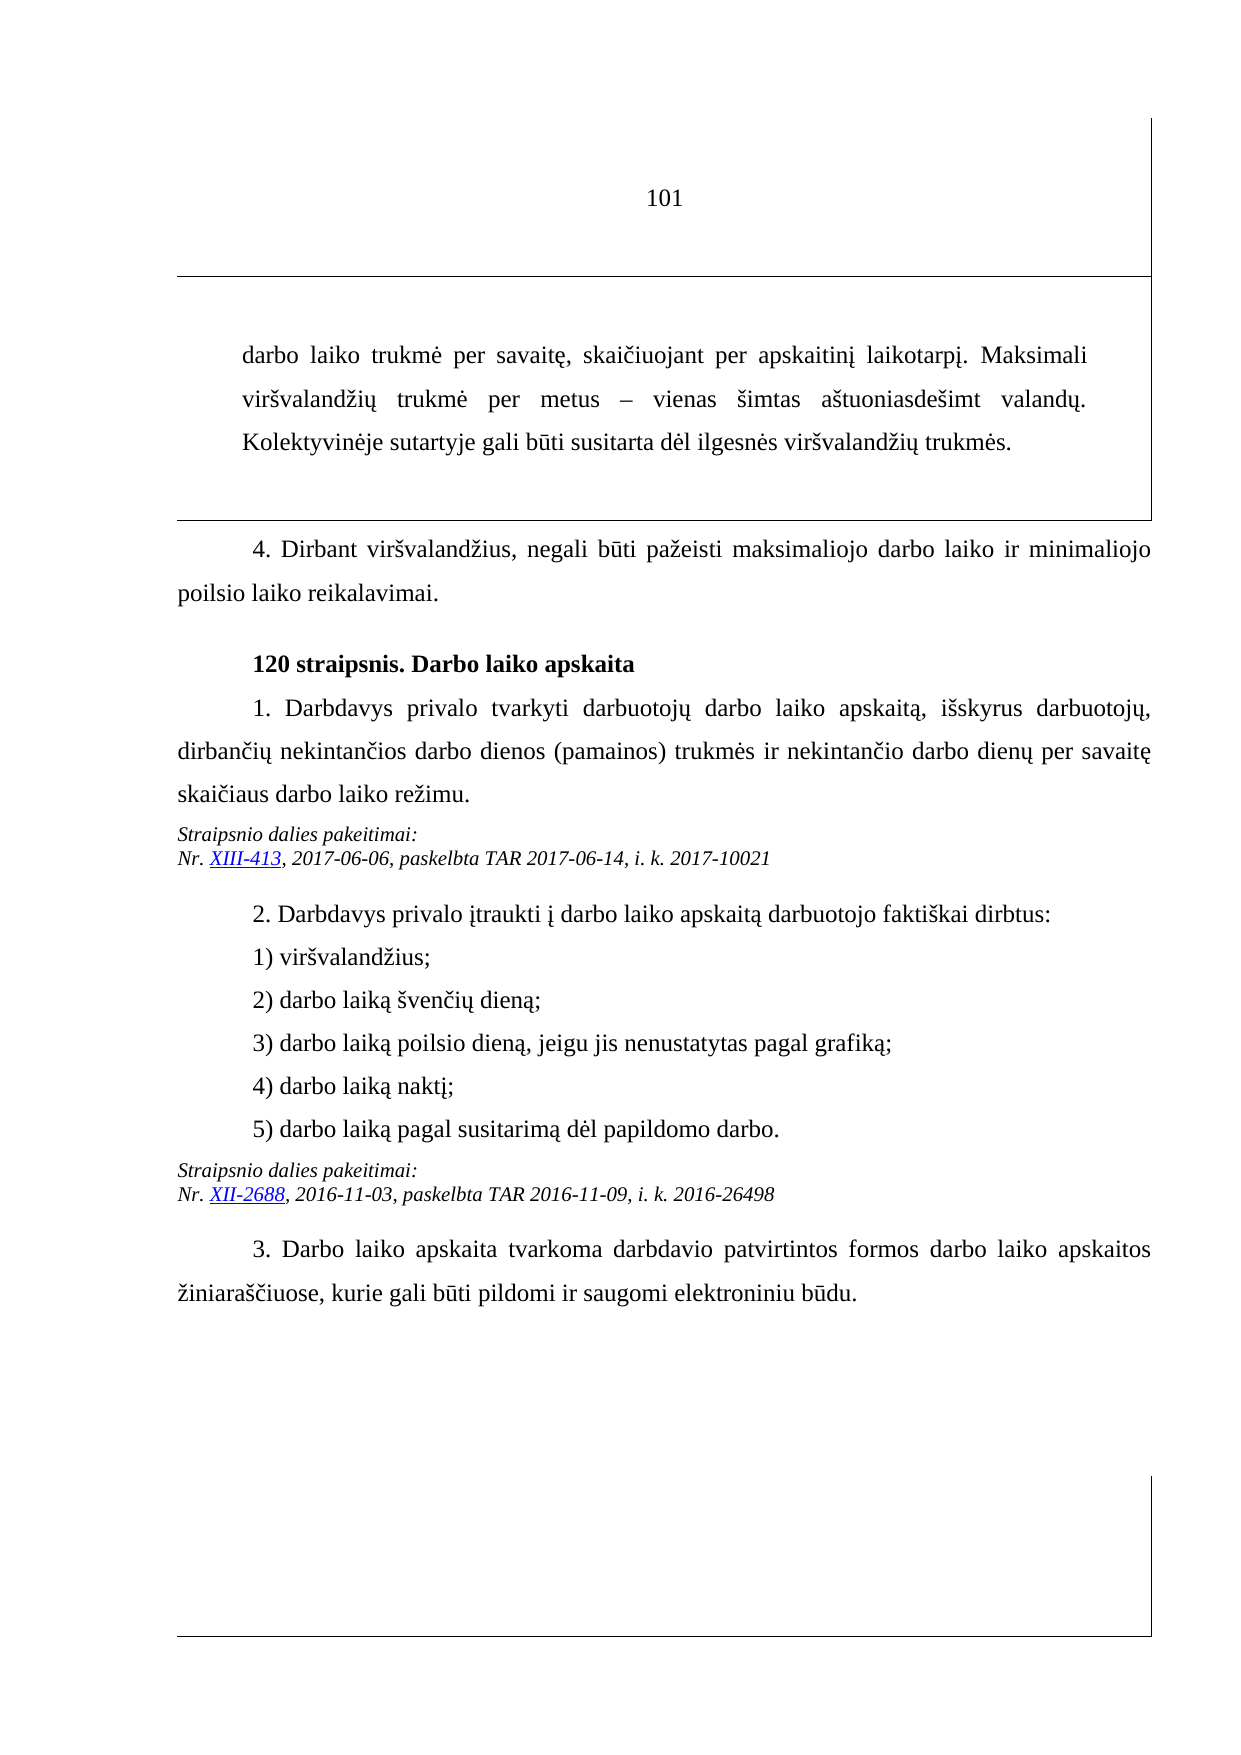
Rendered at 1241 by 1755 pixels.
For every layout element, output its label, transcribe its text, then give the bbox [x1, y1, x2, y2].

text 2) darbo laiką švenčių dieną; [177, 985, 1152, 1014]
text Straipsnio dalies pakeitimai: [177, 822, 1152, 846]
text 4. Dirbant viršvalandžius, negali būti pažeisti maksimaliojo darbo laiko ir minimaliojo poilsio laiko reikalavimai. [177, 534, 1152, 606]
text 4) darbo laiką naktį; [177, 1071, 1152, 1100]
text 1. Darbdavys privalo tvarkyti darbuotojų darbo laiko apskaitą, išskyrus darbuotojų, dirbančių nekintančios darbo dienos (pamainos) trukmės ir nekintančio darbo dienų per savaitę skaičiaus darbo laiko režimu. [177, 693, 1152, 808]
text 2. Darbdavys privalo įtraukti į darbo laiko apskaitą darbuotojo faktiškai dirbtus: [177, 899, 1152, 928]
text Nr. XII-2688, 2016-11-03, paskelbta TAR 2016-11-09, i. k. 2016-26498 [177, 1182, 1152, 1206]
text darbo laiko trukmė per savaitę, skaičiuojant per apskaitinį laikotarpį. Maksimali viršvalandžių trukmė per metus – vienas šimtas aštuoniasdešimt valandų. Kolektyvinėje sutartyje gali būti susitarta dėl ilgesnės viršvalandžių trukmės. [177, 276, 1151, 520]
text Straipsnio dalies pakeitimai: [177, 1158, 1152, 1182]
text 3. Darbo laiko apskaita tvarkoma darbdavio patvirtintos formos darbo laiko apskaitos žiniaraščiuose, kurie gali būti pildomi ir saugomi elektroniniu būdu. [177, 1234, 1152, 1306]
text 3) darbo laiką poilsio dieną, jeigu jis nenustatytas pagal grafiką; [177, 1028, 1152, 1057]
subtitle 120 straipsnis. Darbo laiko apskaita [177, 649, 1152, 678]
text 1) viršvalandžius; [177, 942, 1152, 971]
text Nr. XIII-413, 2017-06-06, paskelbta TAR 2017-06-14, i. k. 2017-10021 [177, 846, 1152, 870]
text 5) darbo laiką pagal susitarimą dėl papildomo darbo. [177, 1114, 1152, 1143]
